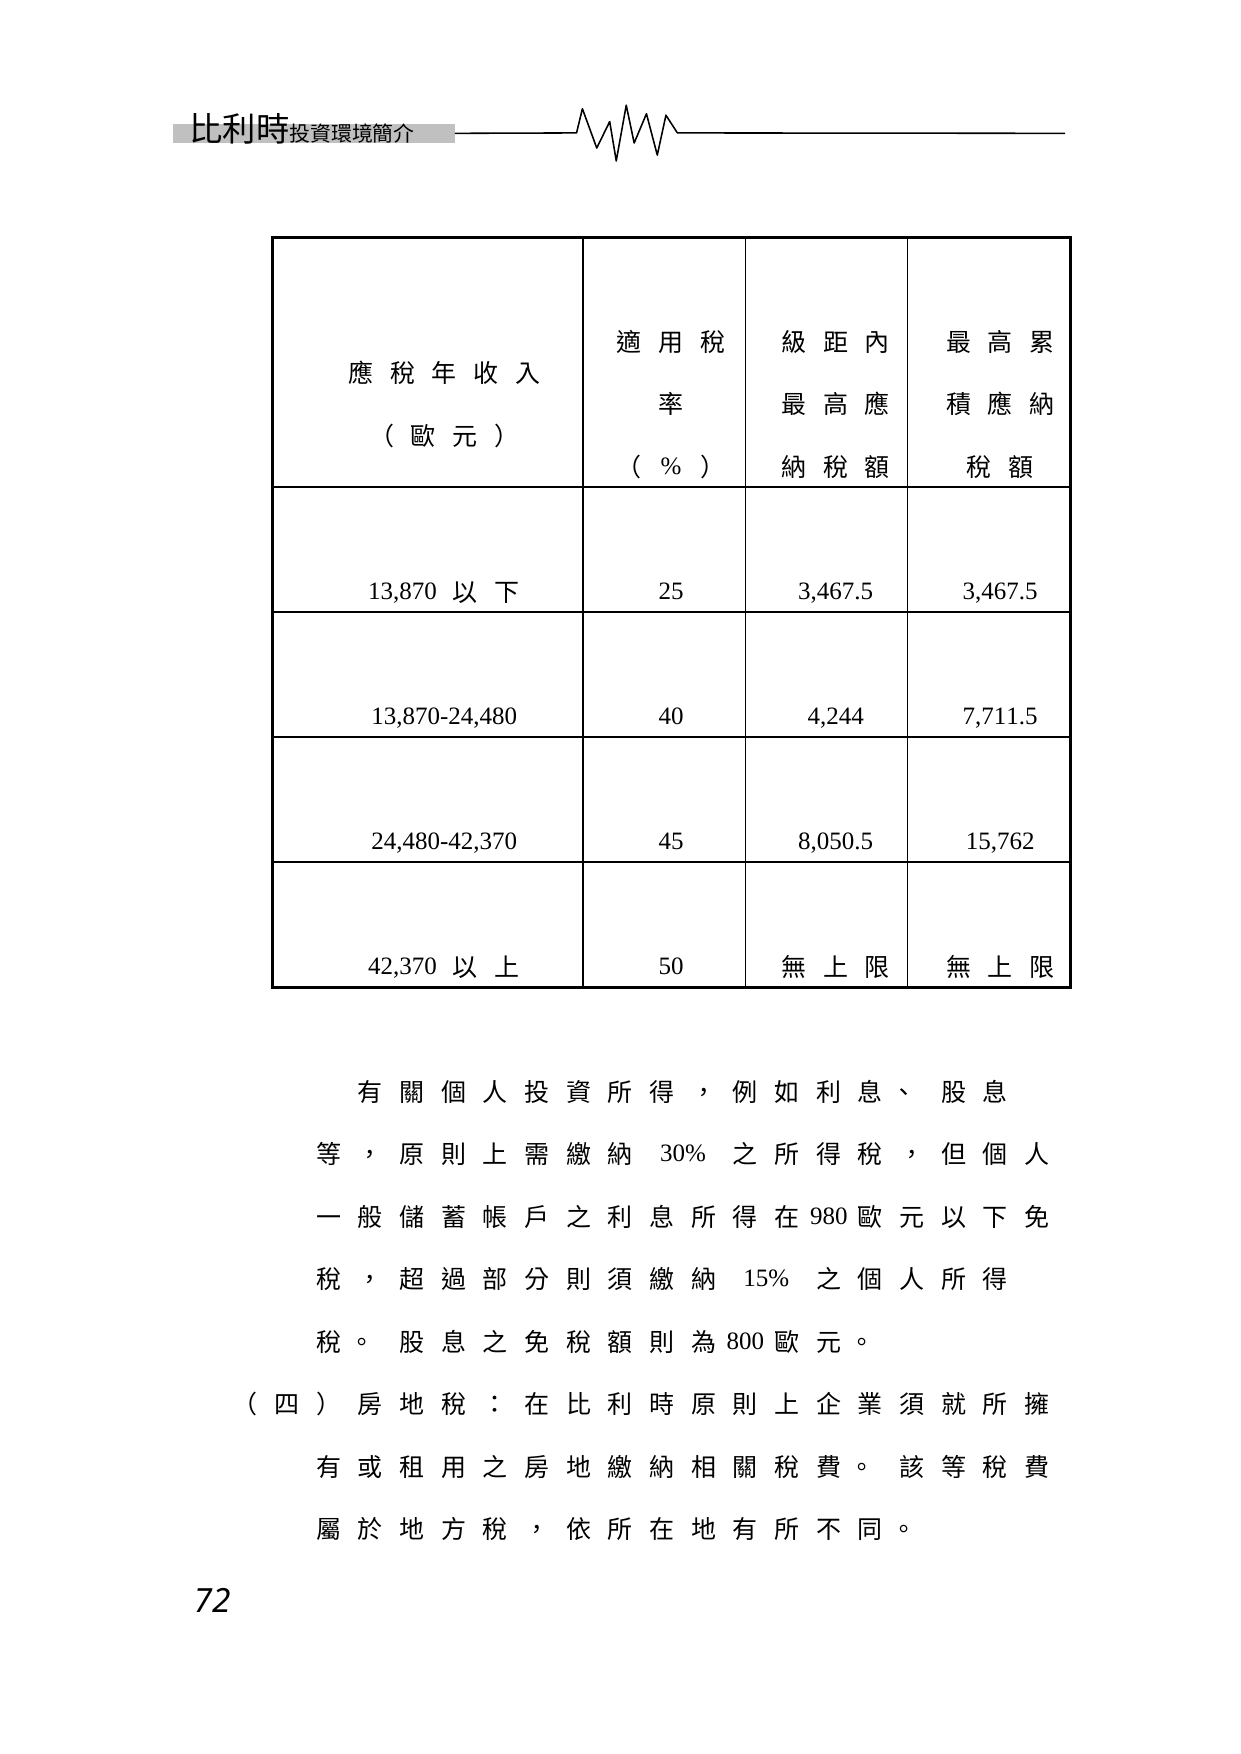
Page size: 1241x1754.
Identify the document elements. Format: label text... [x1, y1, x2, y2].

table_cell 40 [584, 613, 745, 736]
table_cell 15,762 [908, 738, 1069, 861]
table_cell 7,711.5 [908, 613, 1069, 736]
table_cell 13,870以下 [274, 488, 582, 611]
table_cell 50 [584, 863, 745, 986]
text 有關個人投資所得，例如利息、股息等，原則上需繳納30%之所得稅，但個人一般儲蓄帳戶之利息所得在980歐元以下免稅，超過部分則須繳納15%之個人所得稅。股息之免稅額則為800歐元。 [281, 1049, 1058, 1361]
table_cell 4,244 [746, 613, 907, 736]
table_cell 13,870-24,480 [274, 613, 582, 736]
table_cell 3,467.5 [908, 488, 1069, 611]
table_header 最高累積應納稅額 [908, 239, 1069, 486]
table_cell 8,050.5 [746, 738, 907, 861]
table_cell 24,480-42,370 [274, 738, 582, 861]
table_cell 無上限 [908, 863, 1069, 986]
table_cell 3,467.5 [746, 488, 907, 611]
table_cell 無上限 [746, 863, 907, 986]
table_cell 45 [584, 738, 745, 861]
table_header 級距內最高應納稅額 [746, 239, 907, 486]
table_header 適用稅率（%） [584, 239, 745, 486]
table_header 應稅年收入（歐元） [274, 239, 582, 486]
table_cell 25 [584, 488, 745, 611]
table_cell 42,370以上 [274, 863, 582, 986]
text （四）房地稅：在比利時原則上企業須就所擁有或租用之房地繳納相關稅費。該等稅費屬於地方稅，依所在地有所不同。 [207, 1361, 1058, 1549]
